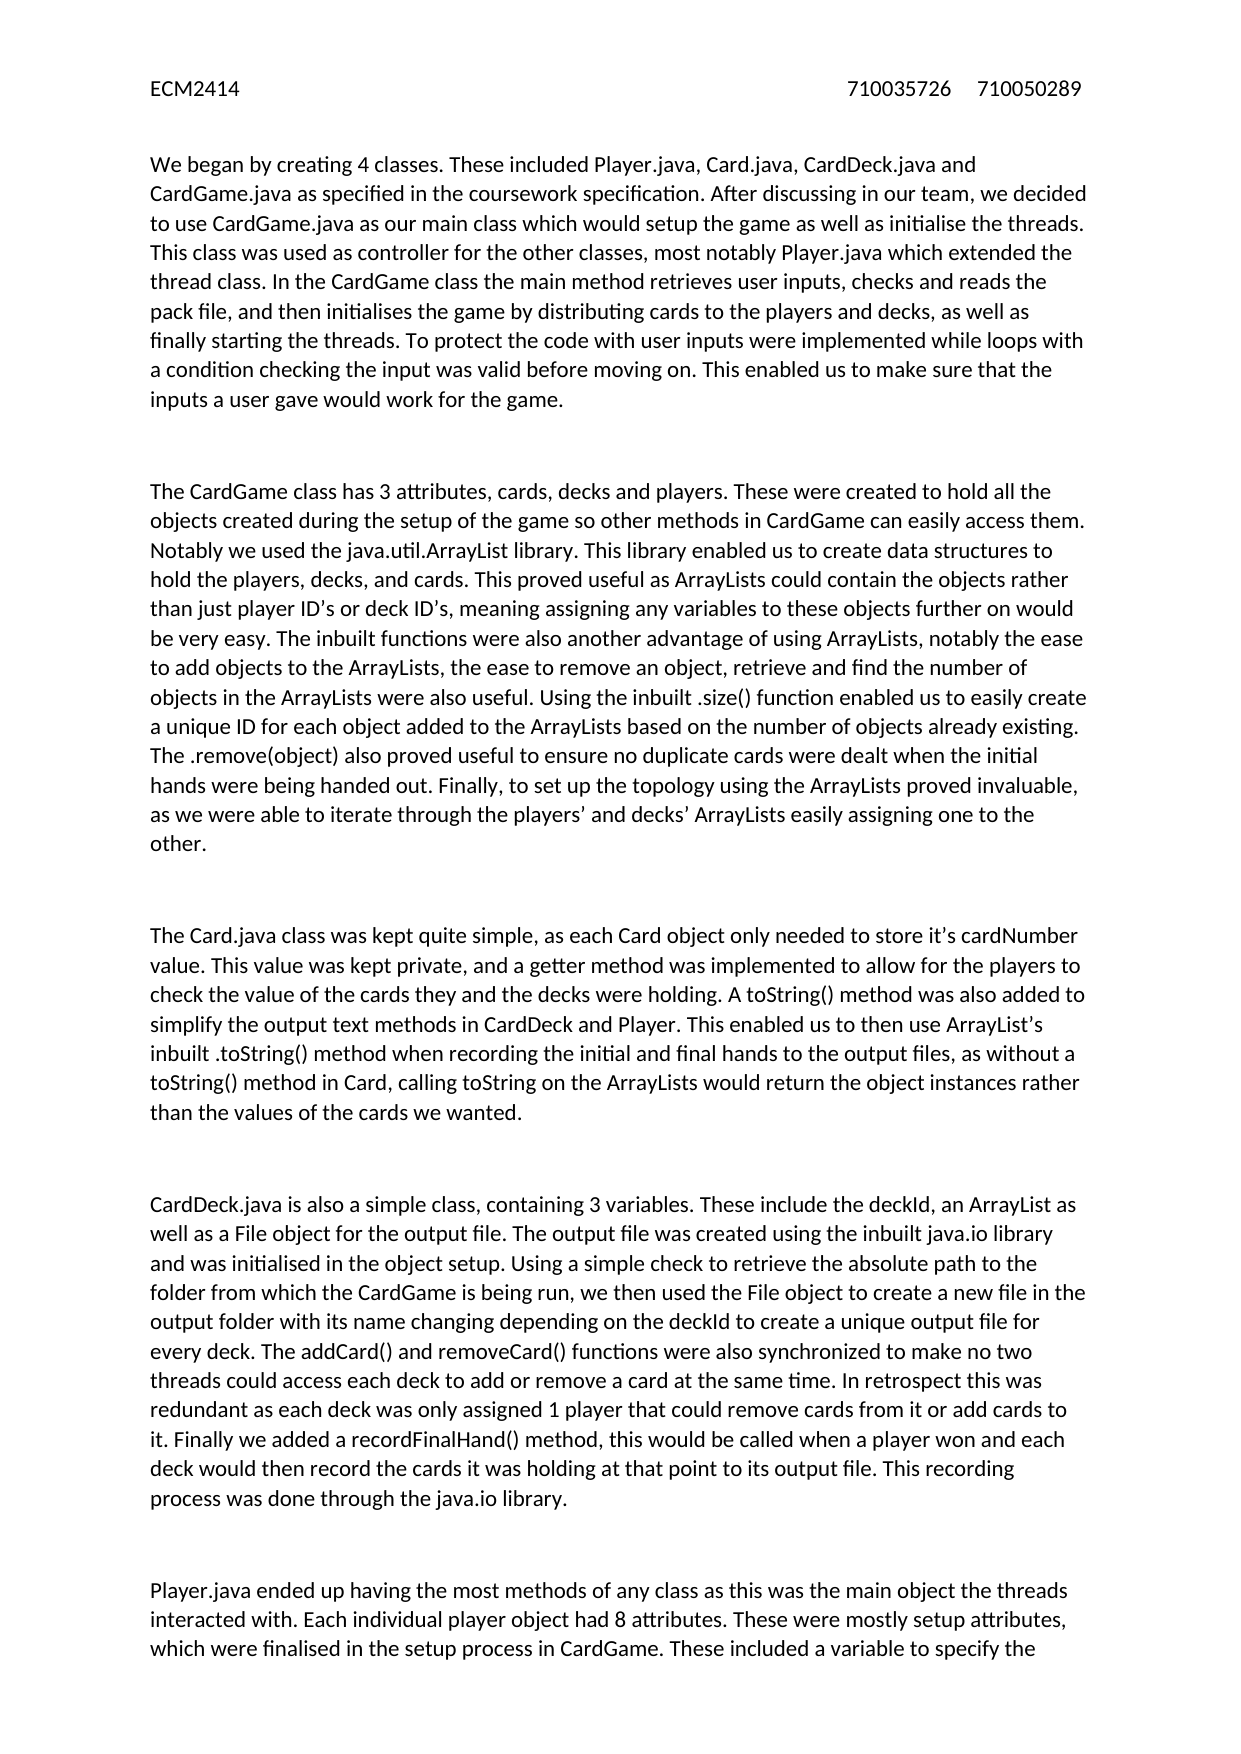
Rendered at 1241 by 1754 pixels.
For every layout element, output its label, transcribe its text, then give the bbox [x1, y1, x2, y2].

text Player.java ended up having the most methods of any class as this was the main object the threads interacted with. Each individual player object had 8 attributes. These were mostly setup attributes, which were finalised in the setup process in CardGame. These included a variable to specify the [150, 1576, 1090, 1663]
text The CardGame class has 3 attributes, cards, decks and players. These were created to hold all the objects created during the setup of the game so other methods in CardGame can easily access them. Notably we used the java.util.ArrayList library. This library enabled us to create data structures to hold the players, decks, and cards. This proved useful as ArrayLists could contain the objects rather than just player ID’s or deck ID’s, meaning assigning any variables to these objects further on would be very easy. The inbuilt functions were also another advantage of using ArrayLists, notably the ease to add objects to the ArrayLists, the ease to remove an object, retrieve and find the number of objects in the ArrayLists were also useful. Using the inbuilt .size() function enabled us to easily create a unique ID for each object added to the ArrayLists based on the number of objects already existing. The .remove(object) also proved useful to ensure no duplicate cards were dealt when the initial hands were being handed out. Finally, to set up the topology using the ArrayLists proved invaluable, as we were able to iterate through the players’ and decks’ ArrayLists easily assigning one to the other. [150, 477, 1090, 858]
text We began by creating 4 classes. These included Player.java, Card.java, CardDeck.java and CardGame.java as specified in the coursework specification. After discussing in our team, we decided to use CardGame.java as our main class which would setup the game as well as initialise the threads. This class was used as controller for the other classes, most notably Player.java which extended the thread class. In the CardGame class the main method retrieves user inputs, checks and reads the pack file, and then initialises the game by distributing cards to the players and decks, as well as finally starting the threads. To protect the code with user inputs were implemented while loops with a condition checking the input was valid before moving on. This enabled us to make sure that the inputs a user gave would work for the game. [150, 150, 1090, 413]
text CardDeck.java is also a simple class, containing 3 variables. These include the deckId, an ArrayList as well as a File object for the output file. The output file was created using the inbuilt java.io library and was initialised in the object setup. Using a simple check to retrieve the absolute path to the folder from which the CardGame is being run, we then used the File object to create a new file in the output folder with its name changing depending on the deckId to create a unique output file for every deck. The addCard() and removeCard() functions were also synchronized to make no two threads could access each deck to add or remove a card at the same time. In retrospect this was redundant as each deck was only assigned 1 player that could remove cards from it or add cards to it. Finally we added a recordFinalHand() method, this would be called when a player won and each deck would then record the cards it was holding at that point to its output file. This recording process was done through the java.io library. [150, 1190, 1090, 1512]
text The Card.java class was kept quite simple, as each Card object only needed to store it’s cardNumber value. This value was kept private, and a getter method was implemented to allow for the players to check the value of the cards they and the decks were holding. A toString() method was also added to simplify the output text methods in CardDeck and Player. This enabled us to then use ArrayList’s inbuilt .toString() method when recording the initial and final hands to the output files, as without a toString() method in Card, calling toString on the ArrayLists would return the object instances rather than the values of the cards we wanted. [150, 922, 1090, 1126]
